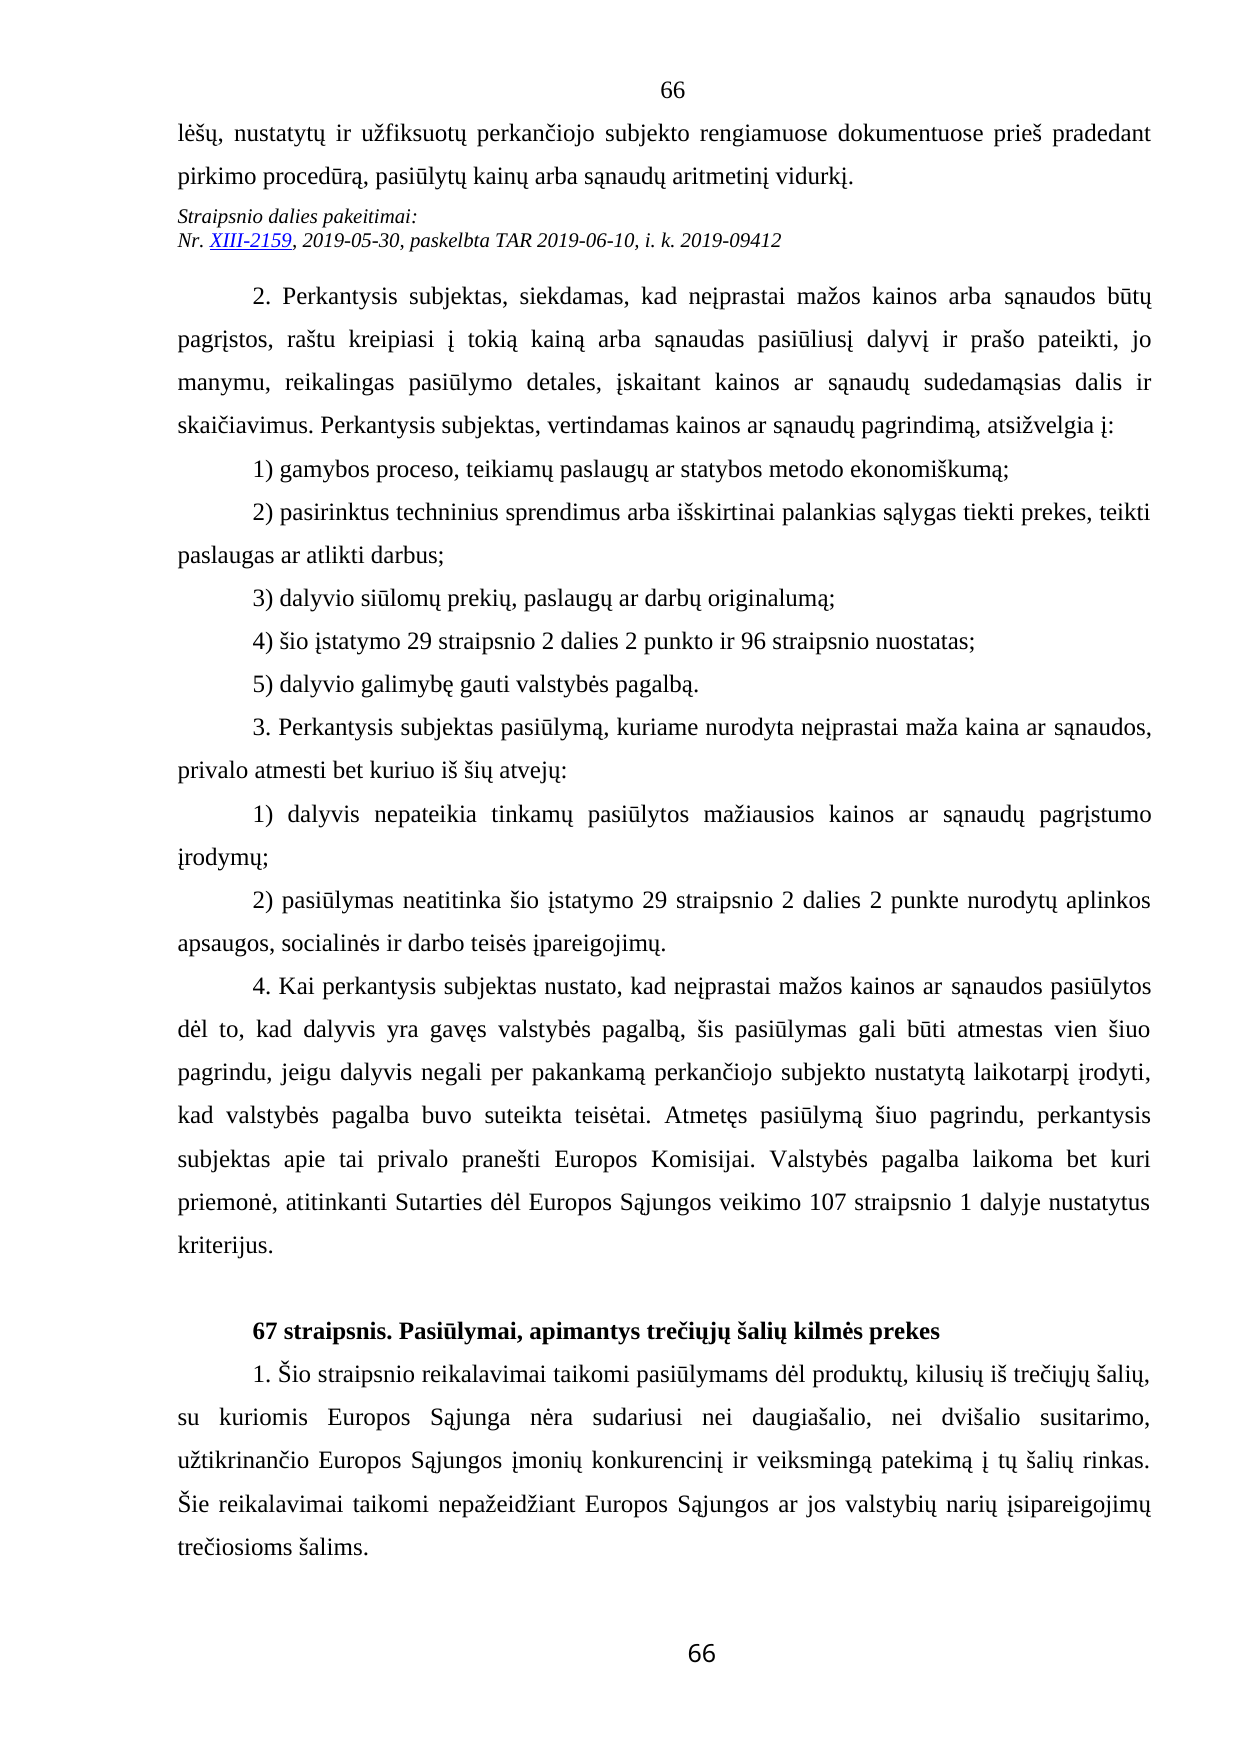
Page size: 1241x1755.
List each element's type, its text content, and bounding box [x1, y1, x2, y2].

text 4) šio įstatymo 29 straipsnio 2 dalies 2 punkto ir 96 straipsnio nuostatas; [177, 626, 1152, 655]
text 2) pasiūlymas neatitinka šio įstatymo 29 straipsnio 2 dalies 2 punkte nurodytų aplinkos apsaugos, socialinės ir darbo teisės įpareigojimų. [177, 885, 1152, 957]
text 1) dalyvis nepateikia tinkamų pasiūlytos mažiausios kainos ar sąnaudų pagrįstumo įrodymų; [177, 799, 1152, 871]
text 2. Perkantysis subjektas, siekdamas, kad neįprastai mažos kainos arba sąnaudos būtų pagrįstos, raštu kreipiasi į tokią kainą arba sąnaudas pasiūliusį dalyvį ir prašo pateikti, jo manymu, reikalingas pasiūlymo detales, įskaitant kainos ar sąnaudų sudedamąsias dalis ir skaičiavimus. Perkantysis subjektas, vertindamas kainos ar sąnaudų pagrindimą, atsižvelgia į: [177, 281, 1152, 439]
text 67 straipsnis. Pasiūlymai, apimantys trečiųjų šalių kilmės prekes [177, 1316, 1152, 1345]
text 2) pasirinktus techninius sprendimus arba išskirtinai palankias sąlygas tiekti prekes, teikti paslaugas ar atlikti darbus; [177, 497, 1152, 569]
text lėšų, nustatytų ir užfiksuotų perkančiojo subjekto rengiamuose dokumentuose prieš pradedant pirkimo procedūrą, pasiūlytų kainų arba sąnaudų aritmetinį vidurkį. [177, 118, 1152, 190]
text Nr. XIII-2159, 2019-05-30, paskelbta TAR 2019-06-10, i. k. 2019-09412 [177, 228, 1152, 252]
text 1. Šio straipsnio reikalavimai taikomi pasiūlymams dėl produktų, kilusių iš trečiųjų šalių, su kuriomis Europos Sąjunga nėra sudariusi nei daugiašalio, nei dvišalio susitarimo, užtikrinančio Europos Sąjungos įmonių konkurencinį ir veiksmingą patekimą į tų šalių rinkas. Šie reikalavimai taikomi nepažeidžiant Europos Sąjungos ar jos valstybių narių įsipareigojimų trečiosioms šalims. [177, 1359, 1152, 1561]
text Straipsnio dalies pakeitimai: [177, 204, 1152, 228]
text 1) gamybos proceso, teikiamų paslaugų ar statybos metodo ekonomiškumą; [177, 454, 1152, 482]
text 4. Kai perkantysis subjektas nustato, kad neįprastai mažos kainos ar sąnaudos pasiūlytos dėl to, kad dalyvis yra gavęs valstybės pagalbą, šis pasiūlymas gali būti atmestas vien šiuo pagrindu, jeigu dalyvis negali per pakankamą perkančiojo subjekto nustatytą laikotarpį įrodyti, kad valstybės pagalba buvo suteikta teisėtai. Atmetęs pasiūlymą šiuo pagrindu, perkantysis subjektas apie tai privalo pranešti Europos Komisijai. Valstybės pagalba laikoma bet kuri priemonė, atitinkanti Sutarties dėl Europos Sąjungos veikimo 107 straipsnio 1 dalyje nustatytus kriterijus. [177, 971, 1152, 1259]
text 5) dalyvio galimybę gauti valstybės pagalbą. [177, 669, 1152, 698]
text 3) dalyvio siūlomų prekių, paslaugų ar darbų originalumą; [177, 583, 1152, 612]
text 3. Perkantysis subjektas pasiūlymą, kuriame nurodyta neįprastai maža kaina ar sąnaudos, privalo atmesti bet kuriuo iš šių atvejų: [177, 712, 1152, 784]
